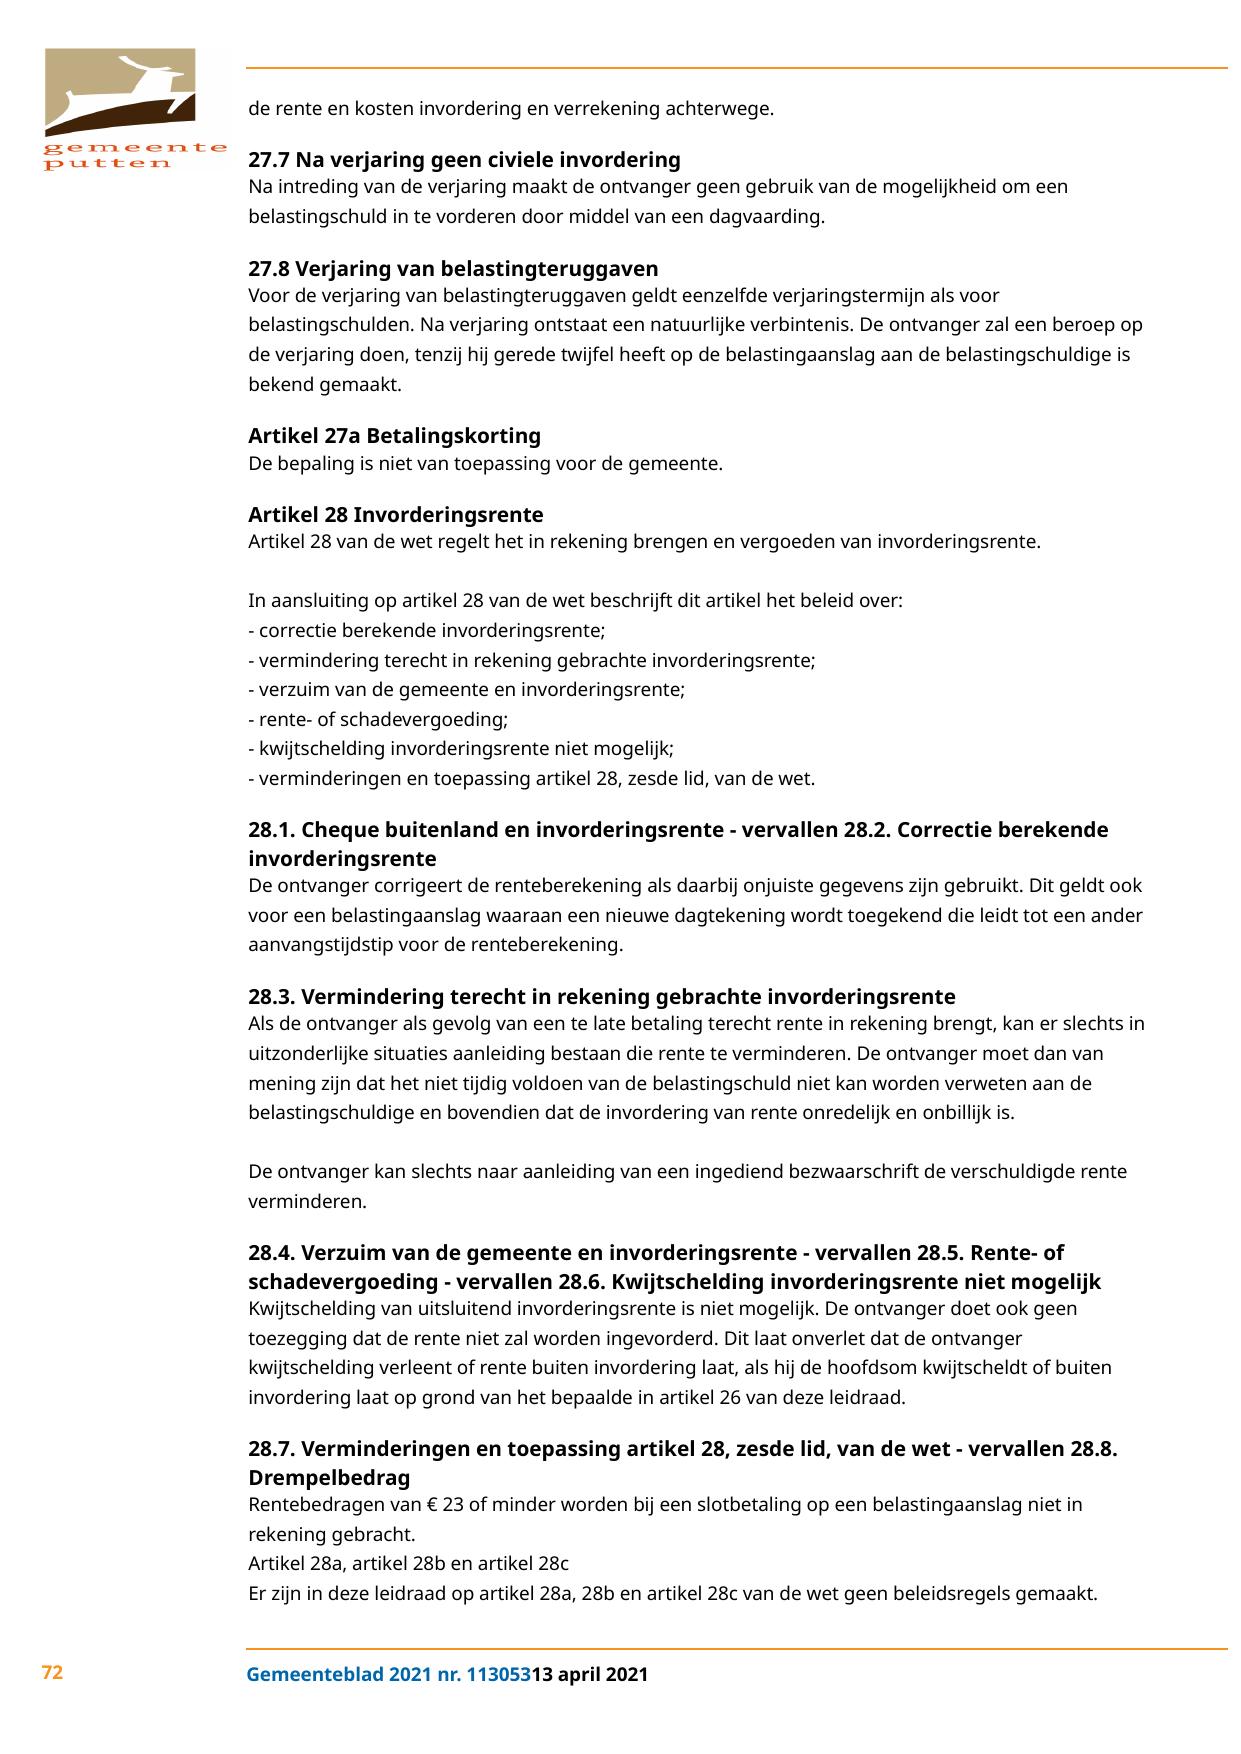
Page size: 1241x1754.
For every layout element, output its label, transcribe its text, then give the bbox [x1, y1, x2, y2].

text De ontvanger corrigeert de renteberekening als daarbij onjuiste gegevens zijn gebruikt. Dit geldt ook voor een belastingaanslag waaraan een nieuwe dagtekening wordt toegekend die leidt tot een ander aanvangstijdstip voor de renteberekening. [248, 872, 1152, 957]
text - verminderingen en toepassing artikel 28, zesde lid, van de wet. [248, 765, 1152, 791]
text Artikel 28 Invorderingsrente [248, 500, 1152, 528]
text Voor de verjaring van belastingteruggaven geldt eenzelfde verjaringstermijn als voor belastingschulden. Na verjaring ontstaat een natuurlijke verbintenis. De ontvanger zal een beroep op de verjaring doen, tenzij hij gerede twijfel heeft op de belastingaanslag aan de belastingschuldige is bekend gemaakt. [248, 282, 1152, 397]
text de rente en kosten invordering en verrekening achterwege. [248, 95, 1152, 121]
text Artikel 28 van de wet regelt het in rekening brengen en vergoeden van invorderingsrente. [248, 528, 1152, 554]
text - kwijtschelding invorderingsrente niet mogelijk; [248, 736, 1152, 761]
text Artikel 28a, artikel 28b en artikel 28c [248, 1551, 1152, 1576]
text - verzuim van de gemeente en invorderingsrente; [248, 676, 1152, 702]
text Als de ontvanger als gevolg van een te late betaling terecht rente in rekening brengt, kan er slechts in uitzonderlijke situaties aanleiding bestaan die rente te verminderen. De ontvanger moet dan van mening zijn dat het niet tijdig voldoen van de belastingschuld niet kan worden verweten aan de belastingschuldige en bovendien dat de invordering van rente onredelijk en onbillijk is. [248, 1011, 1152, 1125]
text 28.3. Vermindering terecht in rekening gebrachte invorderingsrente [248, 982, 1152, 1011]
text De ontvanger kan slechts naar aanleiding van een ingediend bezwaarschrift de verschuldigde rente verminderen. [248, 1158, 1152, 1214]
text - vermindering terecht in rekening gebrachte invorderingsrente; [248, 647, 1152, 673]
text 28.7. Verminderingen en toepassing artikel 28, zesde lid, van de wet - vervallen 28.8. Drempelbedrag [248, 1434, 1152, 1491]
text 28.4. Verzuim van de gemeente en invorderingsrente - vervallen 28.5. Rente- of schadevergoeding - vervallen 28.6. Kwijtschelding invorderingsrente niet mogelijk [248, 1238, 1152, 1295]
text - rente- of schadevergoeding; [248, 706, 1152, 732]
picture [41, 47, 231, 172]
text 27.7 Na verjaring geen civiele invordering [248, 145, 1152, 174]
text Na intreding van de verjaring maakt de ontvanger geen gebruik van de mogelijkheid om een belastingschuld in te vorderen door middel van een dagvaarding. [248, 174, 1152, 229]
text 28.1. Cheque buitenland en invorderingsrente - vervallen 28.2. Correctie berekende invorderingsrente [248, 816, 1152, 872]
text Kwijtschelding van uitsluitend invorderingsrente is niet mogelijk. De ontvanger doet ook geen toezegging dat de rente niet zal worden ingevorderd. Dit laat onverlet dat de ontvanger kwijtschelding verleent of rente buiten invordering laat, als hij de hoofdsom kwijtscheldt of buiten invordering laat op grond van het bepaalde in artikel 26 van deze leidraad. [248, 1295, 1152, 1410]
text Er zijn in deze leidraad op artikel 28a, 28b en artikel 28c van de wet geen beleidsregels gemaakt. [248, 1580, 1152, 1606]
text In aansluiting op artikel 28 van de wet beschrijft dit artikel het beleid over: [248, 588, 1152, 613]
text De bepaling is niet van toepassing voor de gemeente. [248, 450, 1152, 475]
text 27.8 Verjaring van belastingteruggaven [248, 254, 1152, 282]
text Artikel 27a Betalingskorting [248, 421, 1152, 450]
text Rentebedragen van € 23 of minder worden bij een slotbetaling op een belastingaanslag niet in rekening gebracht. [248, 1491, 1152, 1547]
text - correctie berekende invorderingsrente; [248, 617, 1152, 643]
